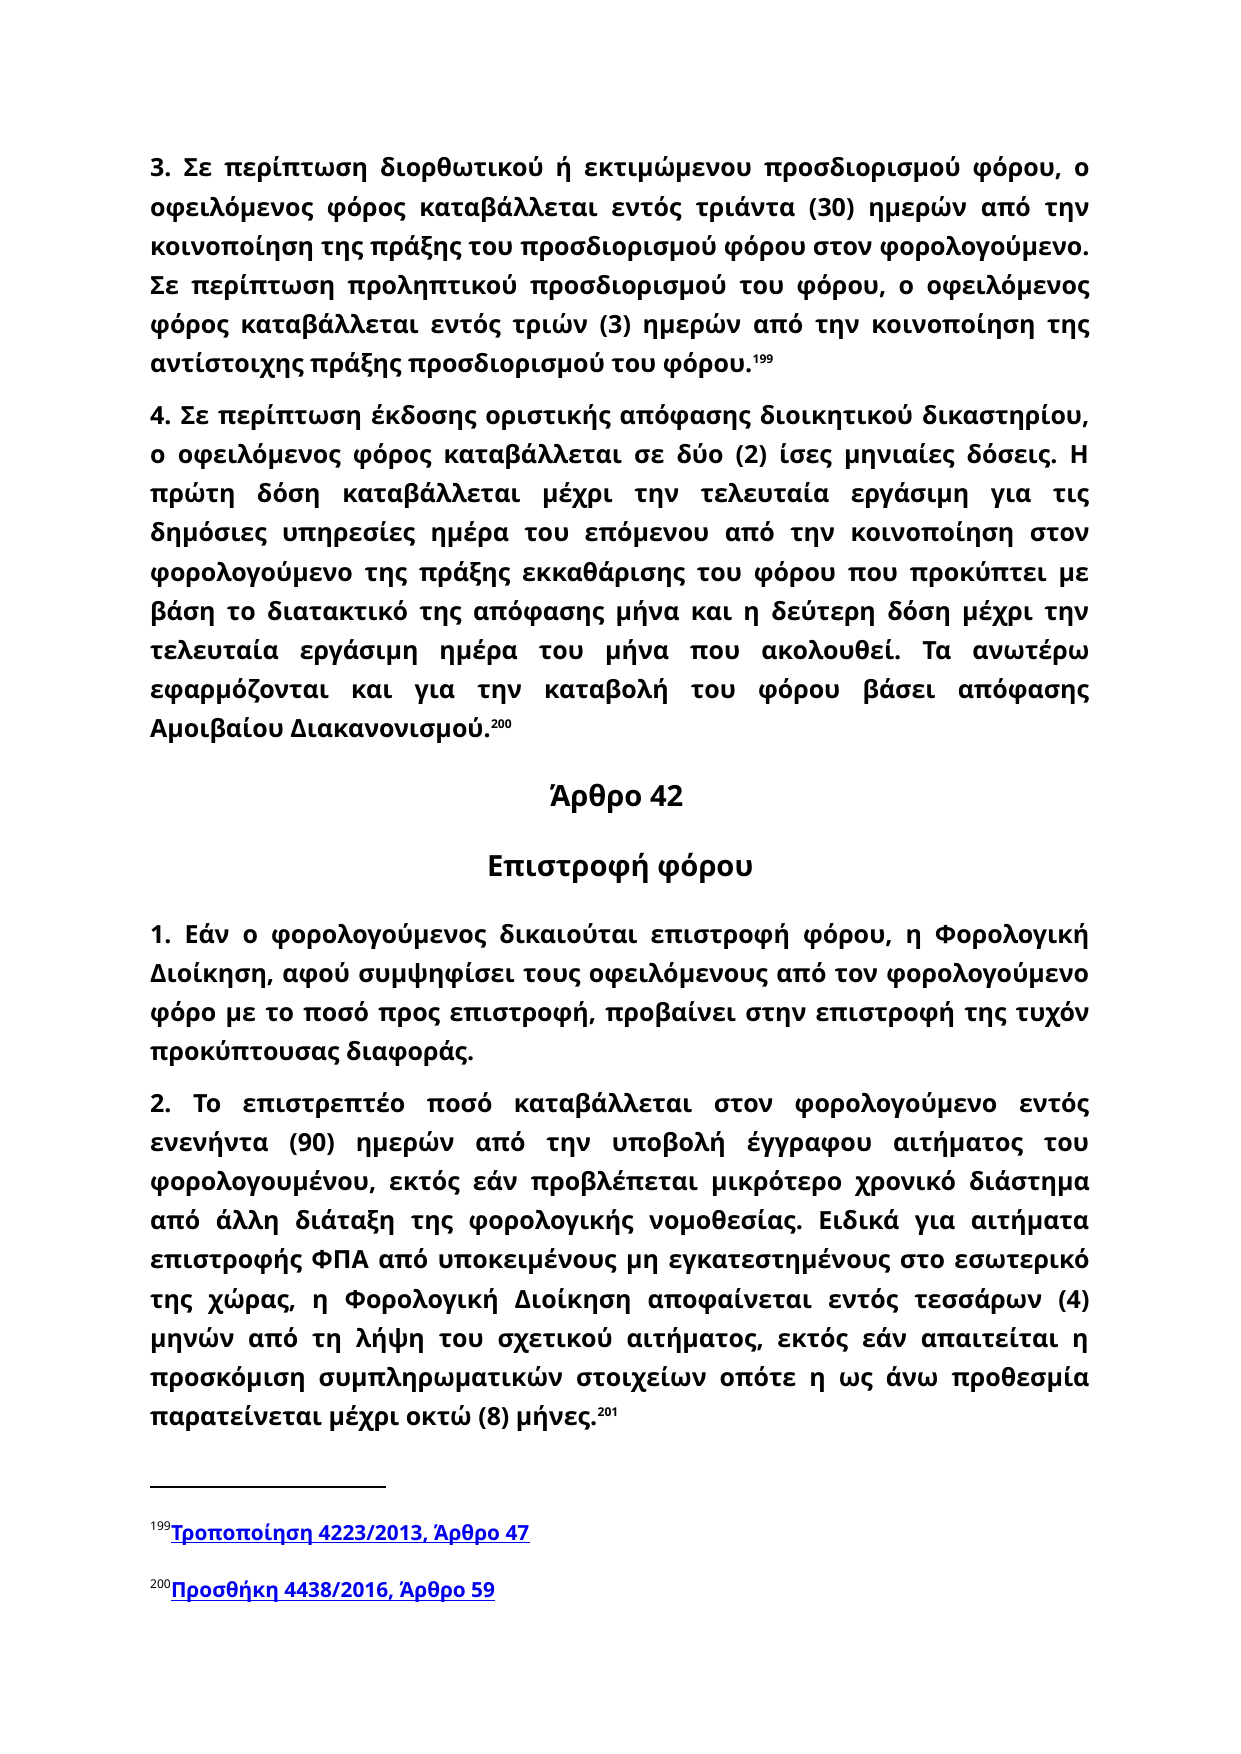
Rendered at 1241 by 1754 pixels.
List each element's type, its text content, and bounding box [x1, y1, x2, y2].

text 2. Το επιστρεπτέο ποσό καταβάλλεται στον φορολογούμενο εντός ενενήντα (90) ημερών από την υποβολή έγγραφου αιτήματος του φορολογουμένου, εκτός εάν προβλέπεται μικρότερο χρονικό διάστημα από άλλη διάταξη της φορολογικής νομοθεσίας. Ειδικά για αιτήματα επιστροφής ΦΠΑ από υποκειμένους μη εγκατεστημένους στο εσωτερικό της χώρας, η Φορολογική Διοίκηση αποφαίνεται εντός τεσσάρων (4) μηνών από τη λήψη του σχετικού αιτήματος, εκτός εάν απαιτείται η προσκόμιση συμπληρωματικών στοιχείων οπότε η ως άνω προθεσμία παρατείνεται μέχρι οκτώ (8) μήνες. [150, 1085, 1090, 1433]
text 4. Σε περίπτωση έκδοσης οριστικής απόφασης διοικητικού δικαστηρίου, ο οφειλόμενος φόρος καταβάλλεται σε δύο (2) ίσες μηνιαίες δόσεις. Η πρώτη δόση καταβάλλεται μέχρι την τελευταία εργάσιμη για τις δημόσιες υπηρεσίες ημέρα του επόμενου από την κοινοποίηση στον φορολογούμενο της πράξης εκκαθάρισης του φόρου που προκύπτει με βάση το διατακτικό της απόφασης μήνα και η δεύτερη δόση μέχρι την τελευταία εργάσιμη ημέρα του μήνα που ακολουθεί. Τα ανωτέρω εφαρμόζονται και για την καταβολή του φόρου βάσει απόφασης Αμοιβαίου Διακανονισμού. [150, 397, 1090, 745]
text 1. Εάν ο φορολογούμενος δικαιούται επιστροφή φόρου, η Φορολογική Διοίκηση, αφού συμψηφίσει τους οφειλόμενους από τον φορολογούμενο φόρο με το ποσό προς επιστροφή, προβαίνει στην επιστροφή της τυχόν προκύπτουσας διαφοράς. [150, 916, 1090, 1068]
subtitle Άρθρο 42 [150, 775, 1090, 815]
text Προσθήκη 4438/2016, Άρθρο 59 [150, 1576, 1090, 1604]
text 3. Σε περίπτωση διορθωτικού ή εκτιμώμενου προσδιορισμού φόρου, ο οφειλόμενος φόρος καταβάλλεται εντός τριάντα (30) ημερών από την κοινοποίηση της πράξης του προσδιορισμού φόρου στον φορολογούμενο. Σε περίπτωση προληπτικού προσδιορισμού του φόρου, ο οφειλόμενος φόρος καταβάλλεται εντός τριών (3) ημερών από την κοινοποίηση της αντίστοιχης πράξης προσδιορισμού του φόρου. [150, 150, 1090, 380]
text Τροποποίηση 4223/2013, Άρθρο 47 [150, 1518, 1090, 1546]
subtitle Επιστροφή φόρου [150, 846, 1090, 885]
